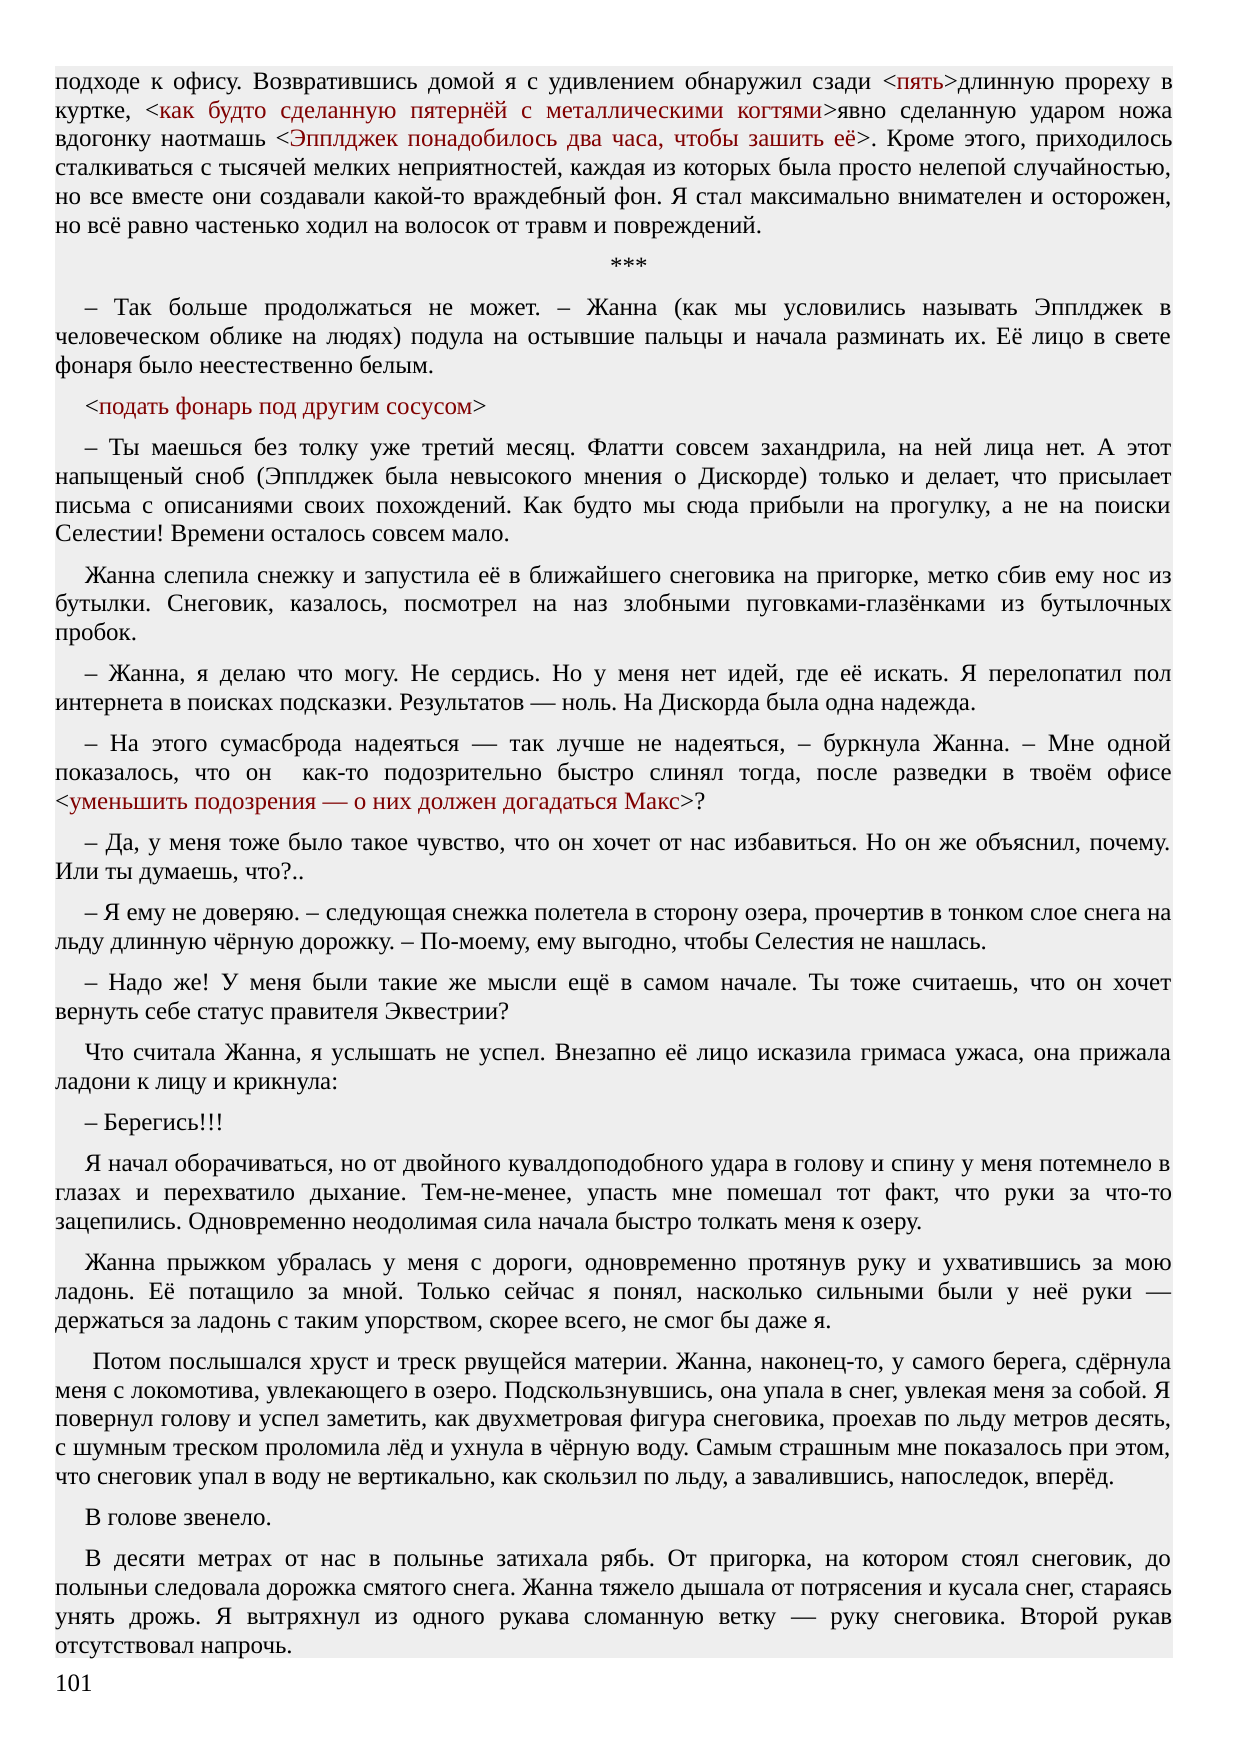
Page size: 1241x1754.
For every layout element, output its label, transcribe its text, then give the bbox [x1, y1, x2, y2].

text – Так больше продолжаться не может. – Жанна (как мы условились называть Эпплджек в человеческом облике на людях) подула на остывшие пальцы и начала разминать их. Её лицо в свете фонаря было неестественно белым. [55, 292, 1173, 378]
text В десяти метрах от нас в полынье затихала рябь. От пригорка, на котором стоял снеговик, до полыньи следовала дорожка смятого снега. Жанна тяжело дышала от потрясения и кусала снег, стараясь унять дрожь. Я вытряхнул из одного рукава сломанную ветку — руку снеговика. Второй рукав отсутствовал напрочь. [55, 1543, 1173, 1658]
text – Берегись!!! [55, 1107, 1173, 1136]
text Жанна прыжком убралась у меня с дороги, одновременно протянув руку и ухватившись за мою ладонь. Её потащило за мной. Только сейчас я понял, насколько сильными были у неё руки — держаться за ладонь с таким упорством, скорее всего, не смог бы даже я. [55, 1247, 1173, 1333]
text – На этого сумасброда надеяться — так лучше не надеяться, – буркнула Жанна. – Мне одной показалось, что он как-то подозрительно быстро слинял тогда, после разведки в твоём офисе <уменьшить подозрения — о них должен догадаться Макс>? [55, 728, 1173, 815]
text – Ты маешься без толку уже третий месяц. Флатти совсем захандрила, на ней лица нет. А этот напыщеный сноб (Эпплджек была невысокого мнения о Дискорде) только и делает, что присылает письма с описаниями своих похождений. Как будто мы сюда прибыли на прогулку, а не на поиски Селестии! Времени осталось совсем мало. [55, 432, 1173, 547]
text В голове звенело. [55, 1502, 1173, 1531]
text – Жанна, я делаю что могу. Не сердись. Но у меня нет идей, где её искать. Я перелопатил пол интернета в поисках подсказки. Результатов — ноль. На Дискорда была одна надежда. [55, 658, 1173, 716]
text – Надо же! У меня были такие же мысли ещё в самом начале. Ты тоже считаешь, что он хочет вернуть себе статус правителя Эквестрии? [55, 967, 1173, 1025]
text Я начал оборачиваться, но от двойного кувалдоподобного удара в голову и спину у меня потемнело в глазах и перехватило дыхание. Тем-не-менее, упасть мне помешал тот факт, что руки за что-то зацепились. Одновременно неодолимая сила начала быстро толкать меня к озеру. [55, 1148, 1173, 1235]
text – Я ему не доверяю. – следующая снежка полетела в сторону озера, прочертив в тонком слое снега на льду длинную чёрную дорожку. – По-моему, ему выгодно, чтобы Селестия не нашлась. [55, 897, 1173, 955]
text Жанна слепила снежку и запустила её в ближайшего снеговика на пригорке, метко сбив ему нос из бутылки. Снеговик, казалось, посмотрел на наз злобными пуговками-глазёнками из бутылочных пробок. [55, 560, 1173, 646]
text Что считала Жанна, я услышать не успел. Внезапно её лицо исказила гримаса ужаса, она прижала ладони к лицу и крикнула: [55, 1037, 1173, 1095]
text *** [55, 251, 1173, 280]
text Потом послышался хруст и треск рвущейся материи. Жанна, наконец-то, у самого берега, сдёрнула меня с локомотива, увлекающего в озеро. Подскользнувшись, она упала в снег, увлекая меня за собой. Я повернул голову и успел заметить, как двухметровая фигура снеговика, проехав по льду метров десять, с шумным треском проломила лёд и ухнула в чёрную воду. Самым страшным мне показалось при этом, что снеговик упал в воду не вертикально, как скользил по льду, а завалившись, напоследок, вперёд. [55, 1346, 1173, 1490]
text – Да, у меня тоже было такое чувство, что он хочет от нас избавиться. Но он же объяснил, почему. Или ты думаешь, что?.. [55, 827, 1173, 885]
text подходе к офису. Возвратившись домой я с удивлением обнаружил сзади <пять>длинную прореху в куртке, <как будто сделанную пятернёй с металлическими когтями>явно сделанную ударом ножа вдогонку наотмашь <Эпплджек понадобилось два часа, чтобы зашить её>. Кроме этого, приходилось сталкиваться с тысячей мелких неприятностей, каждая из которых была просто нелепой случайностью, но все вместе они создавали какой-то враждебный фон. Я стал максимально внимателен и осторожен, но всё равно частенько ходил на волосок от травм и повреждений. [55, 66, 1173, 238]
text <подать фонарь под другим сосусом> [55, 391, 1173, 420]
